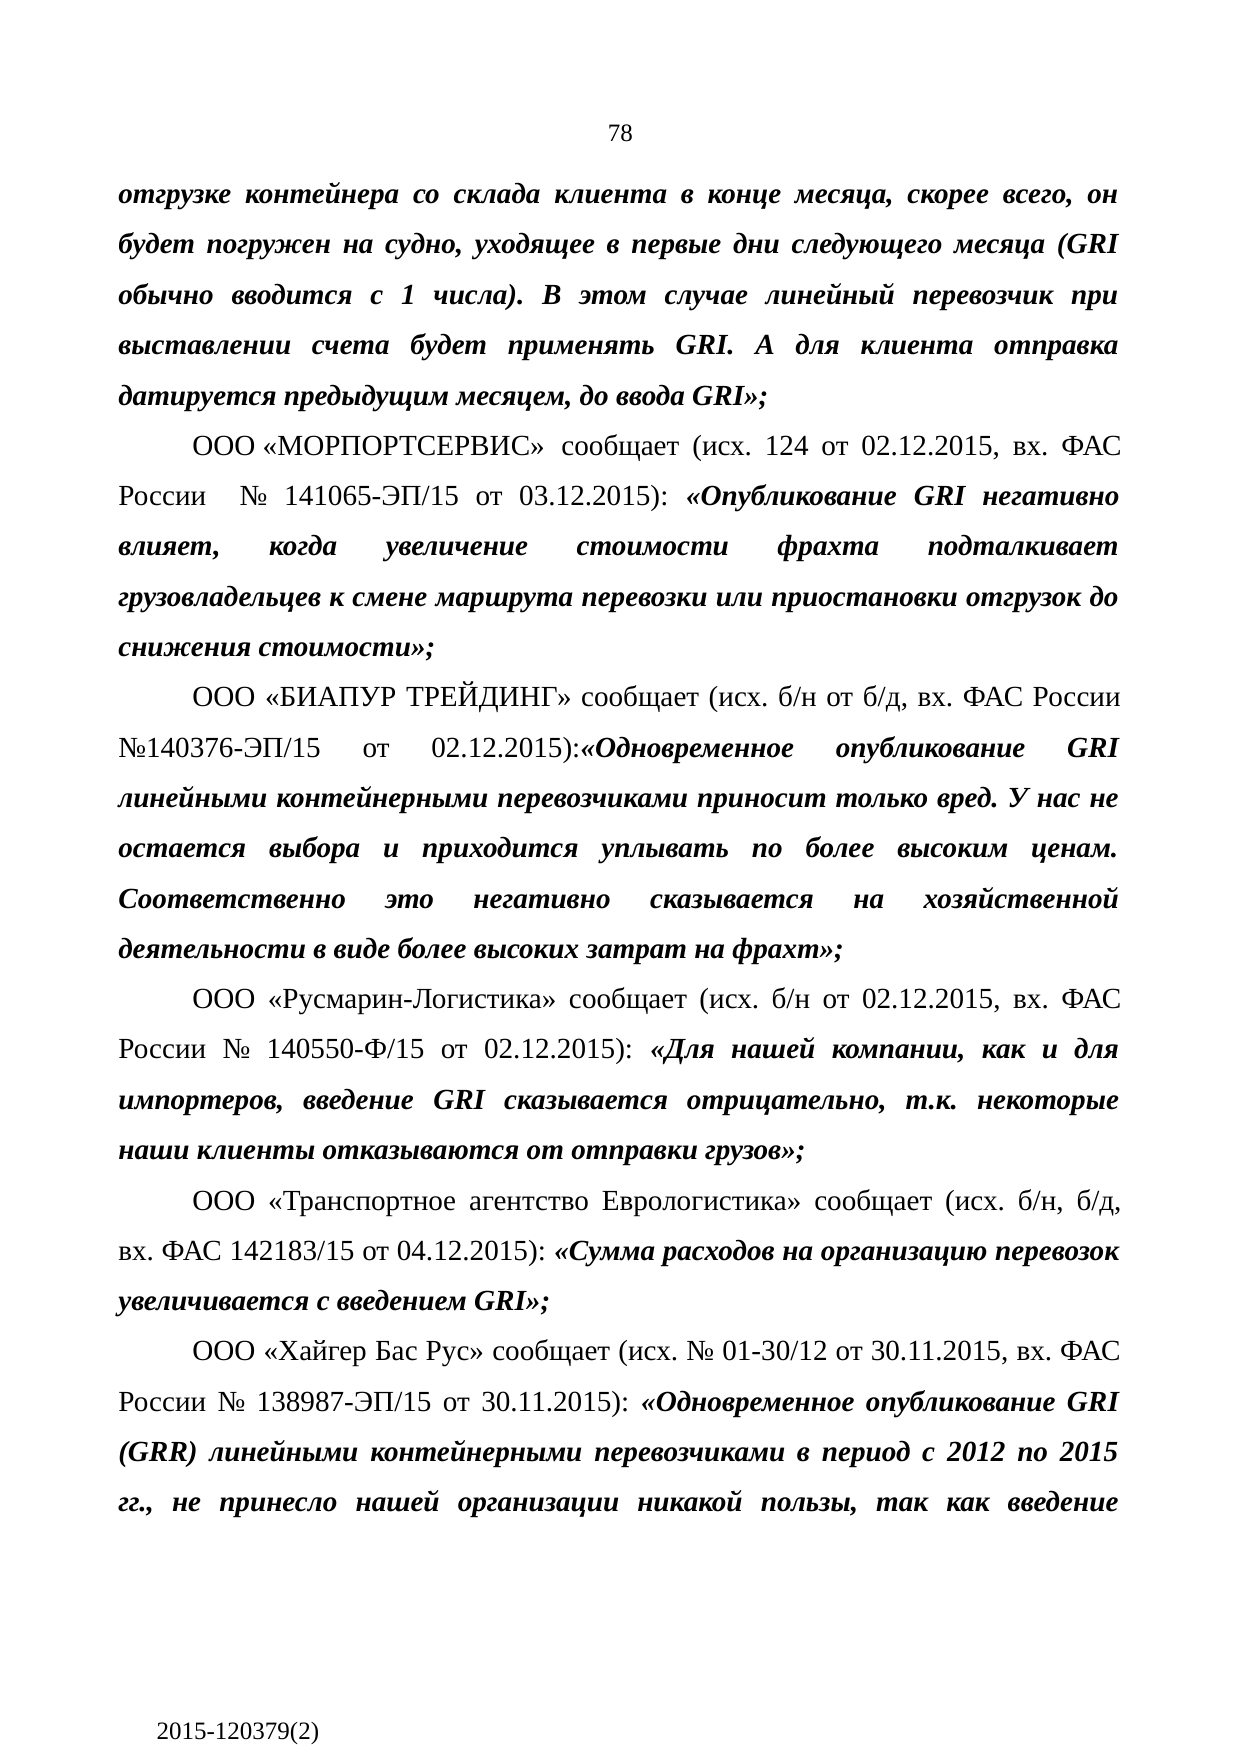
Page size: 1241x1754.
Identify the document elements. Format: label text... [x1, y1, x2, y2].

list ООО «МОРПОРТСЕРВИС» сообщает (исх. 124 от 02.12.2015, вх. ФАС России № 141065-ЭП/15 от 03.12.2015): «Опубликование GRI негативно влияет, когда увеличение стоимости фрахта подталкивает грузовладельцев к смене маршрута перевозки или приостановки отгрузок до снижения стоимости»; [118, 428, 1122, 663]
list ООО «Хайгер Бас Рус» сообщает (исх. № 01-30/12 от 30.11.2015, вх. ФАС России № 138987-ЭП/15 от 30.11.2015): «Одновременное опубликование GRI (GRR) линейными контейнерными перевозчиками в период с 2012 по 2015 гг., не принесло нашей организации никакой пользы, так как введение [118, 1333, 1122, 1518]
list ООО «Русмарин-Логистика» сообщает (исх. б/н от 02.12.2015, вх. ФАС России № 140550-Ф/15 от 02.12.2015): «Для нашей компании, как и для импортеров, введение GRI сказывается отрицательно, т.к. некоторые наши клиенты отказываются от отправки грузов»; [118, 981, 1122, 1166]
list отгрузке контейнера со склада клиента в конце месяца, скорее всего, он будет погружен на судно, уходящее в первые дни следующего месяца (GRI обычно вводится с 1 числа). В этом случае линейный перевозчик при выставлении счета будет применять GRI. А для клиента отправка датируется предыдущим месяцем, до ввода GRI»; [118, 176, 1122, 411]
list ООО «БИАПУР ТРЕЙДИНГ» сообщает (исх. б/н от б/д, вх. ФАС России №140376-ЭП/15 от 02.12.2015):«Одновременное опубликование GRI линейными контейнерными перевозчиками приносит только вред. У нас не остается выбора и приходится уплывать по более высоким ценам. Соответственно это негативно сказывается на хозяйственной деятельности в виде более высоких затрат на фрахт»; [118, 679, 1122, 964]
list ООО «Транспортное агентство Еврологистика» сообщает (исх. б/н, б/д, вх. ФАС 142183/15 от 04.12.2015): «Сумма расходов на организацию перевозок увеличивается с введением GRI»; [118, 1183, 1122, 1317]
